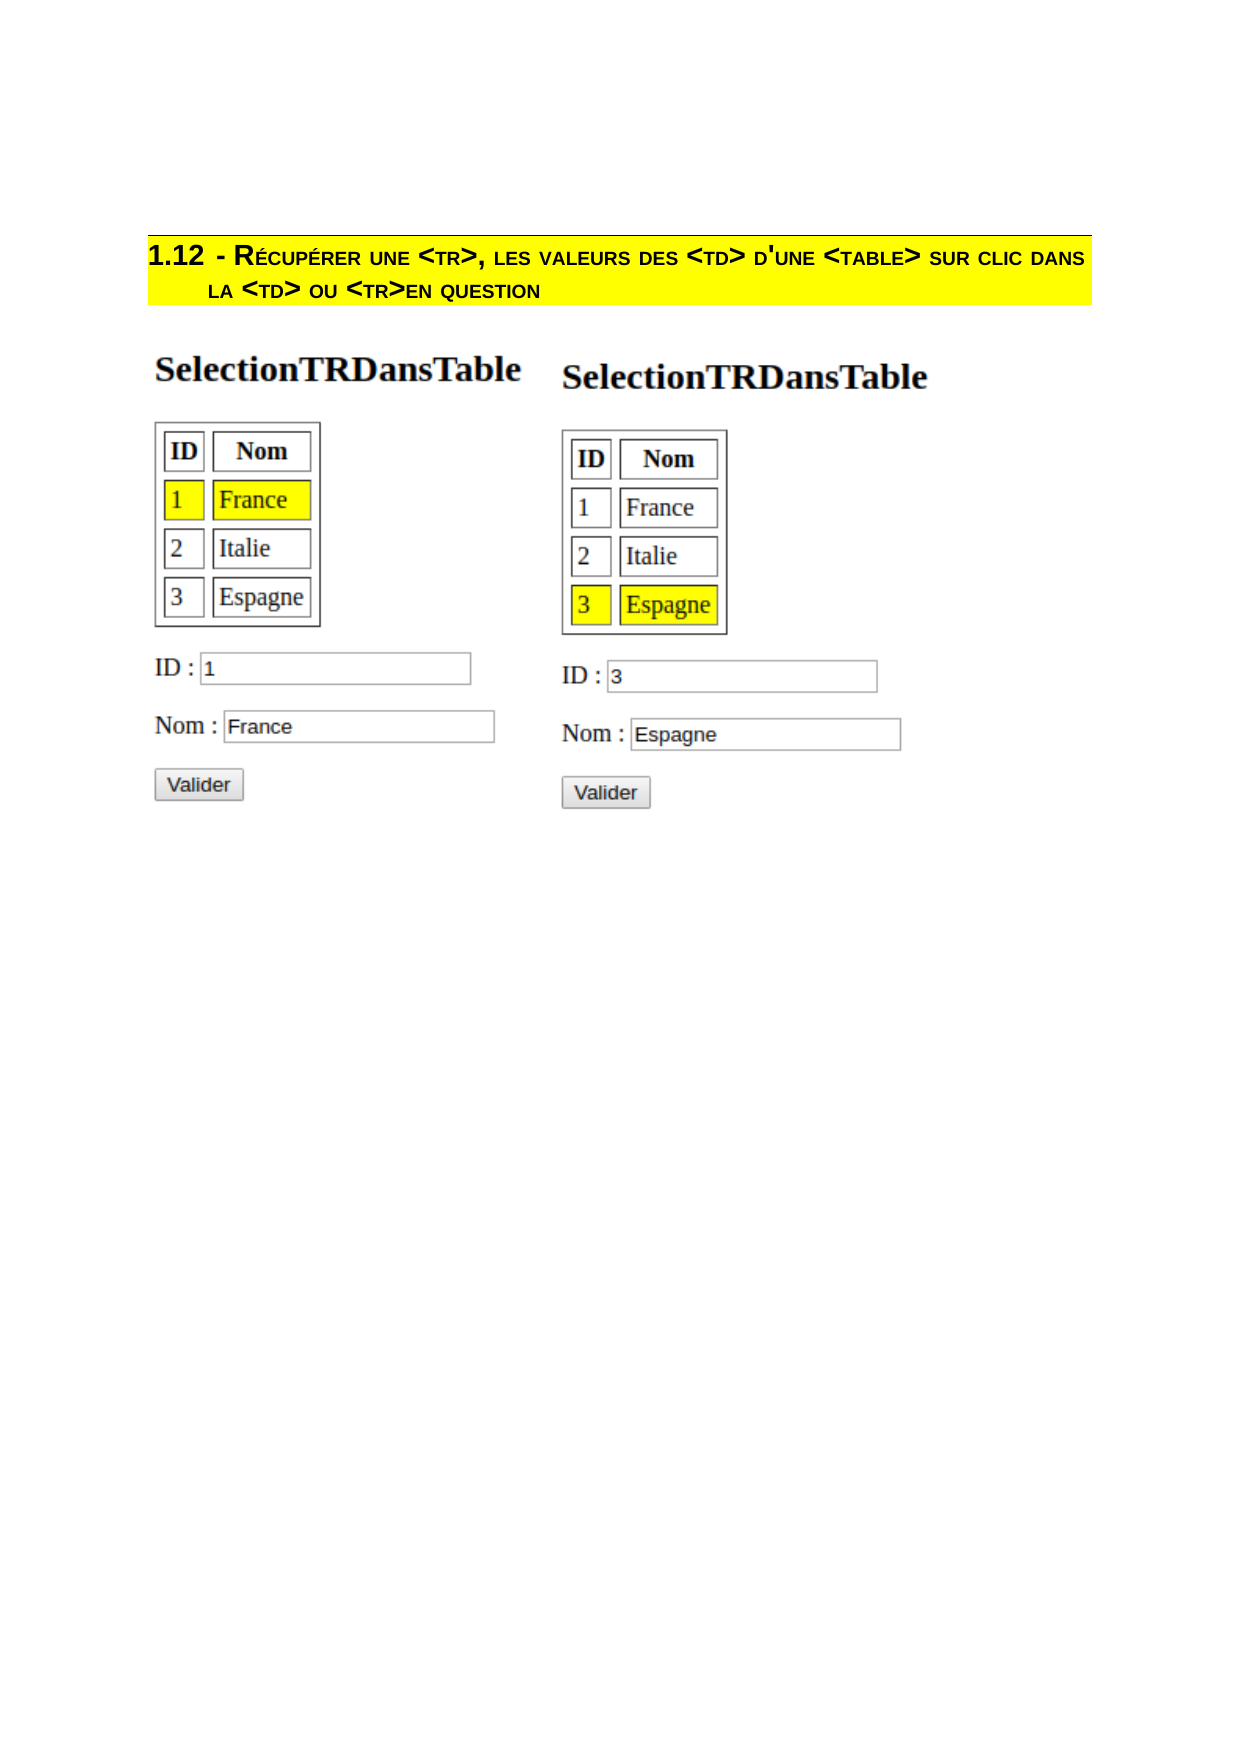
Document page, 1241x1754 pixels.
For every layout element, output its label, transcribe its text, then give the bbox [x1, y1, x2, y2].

picture [147, 339, 536, 817]
picture [551, 353, 936, 817]
subtitle - Récupérer une <tr>, les valeurs des <td> d'une <table> sur clic dans la <td> ou <tr>en question [148, 236, 1092, 305]
